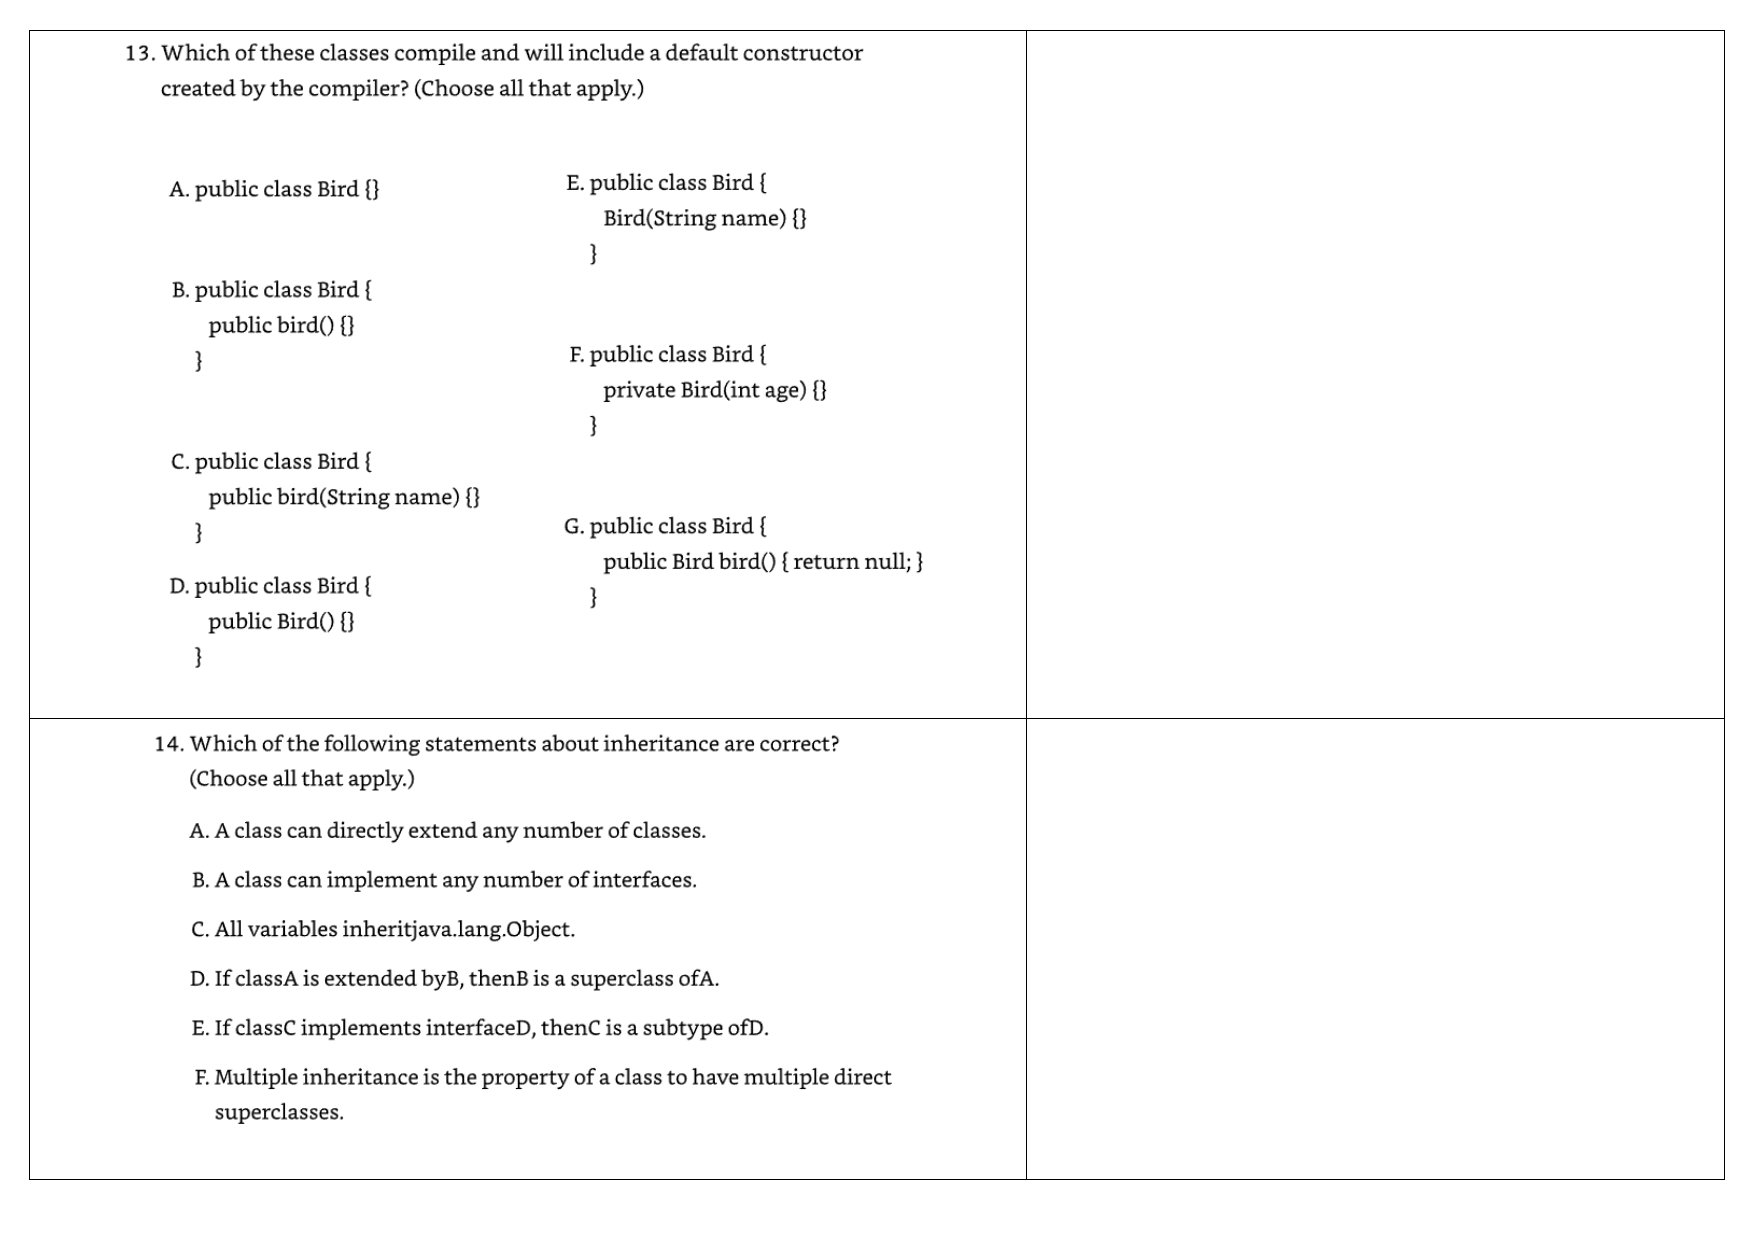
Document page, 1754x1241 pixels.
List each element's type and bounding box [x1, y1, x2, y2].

picture [146, 724, 910, 1145]
table_cell [1027, 31, 1724, 717]
table_cell [30, 719, 1026, 1179]
table_cell [30, 31, 1026, 717]
table_cell [1027, 719, 1724, 1179]
picture [120, 36, 936, 683]
